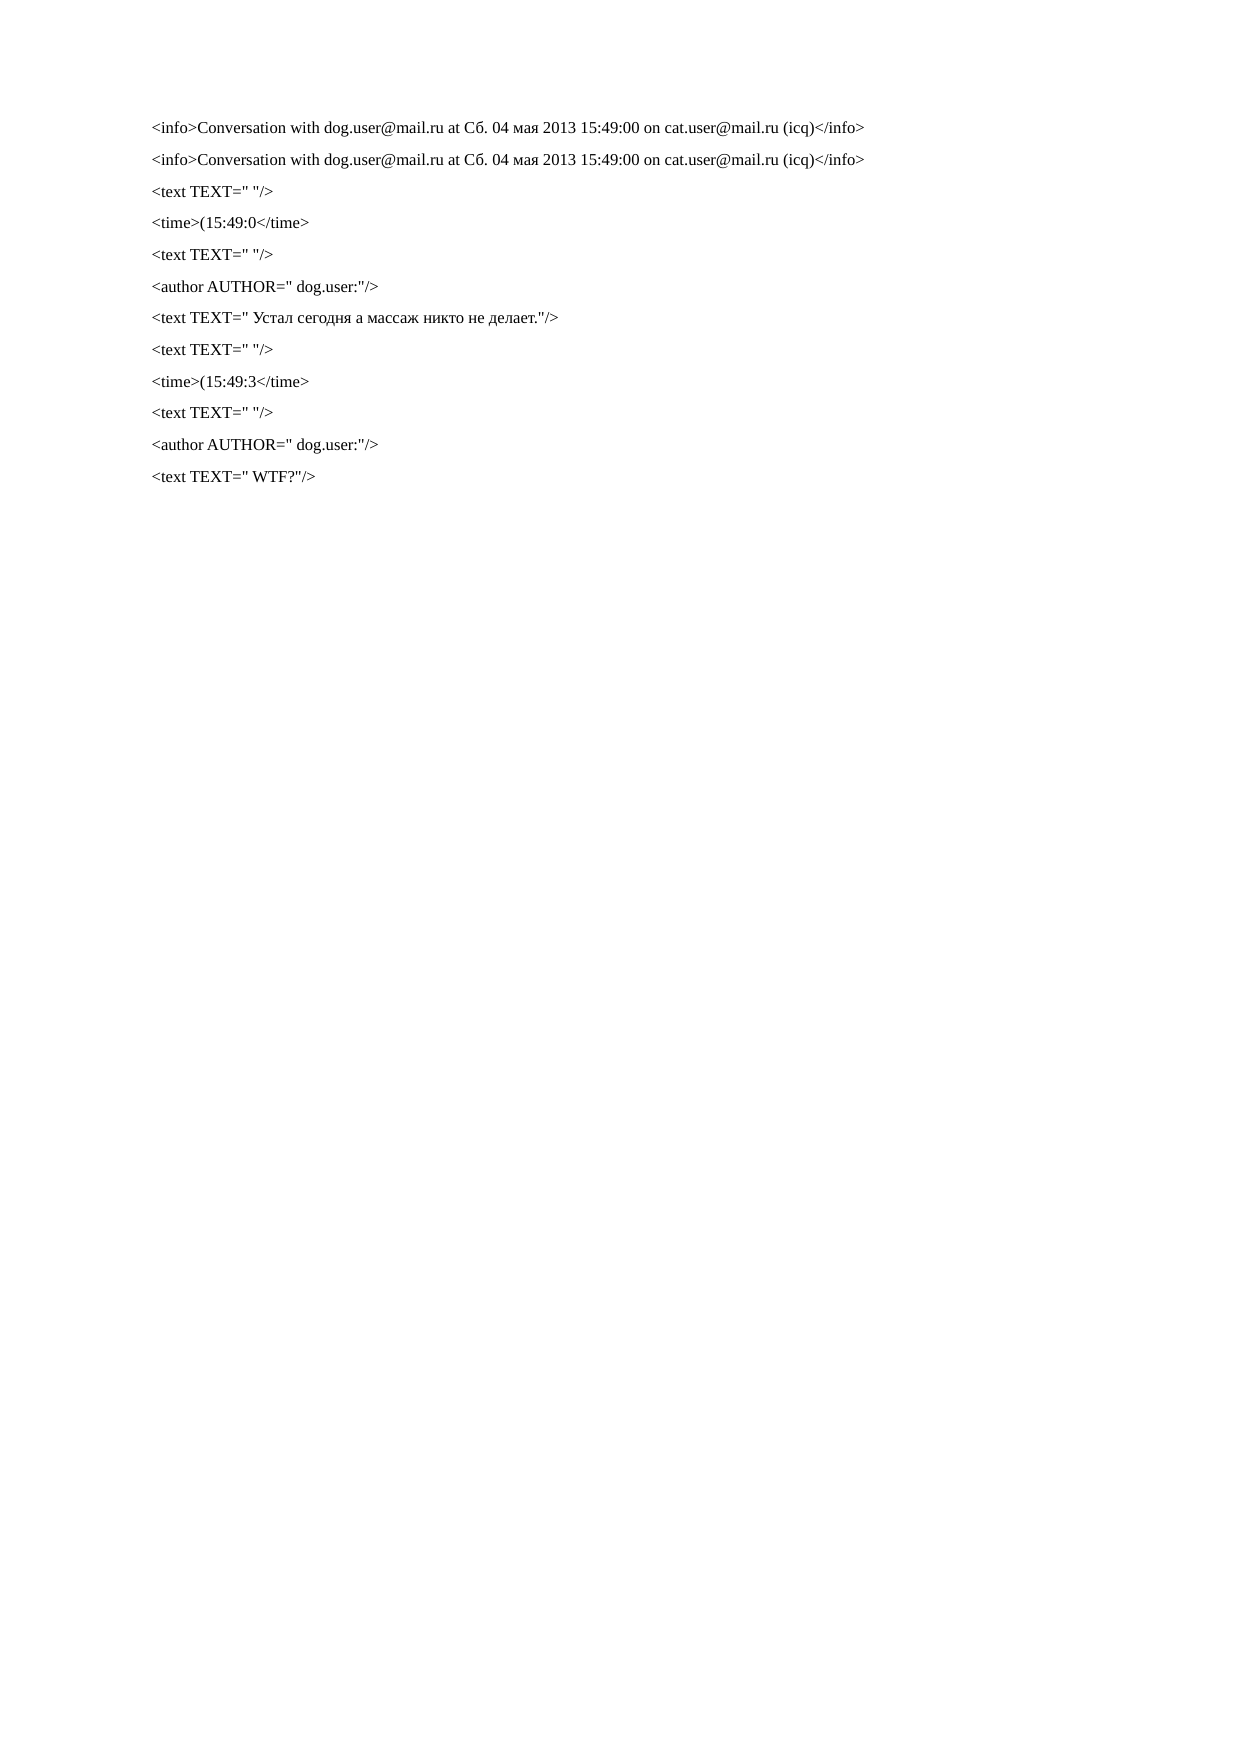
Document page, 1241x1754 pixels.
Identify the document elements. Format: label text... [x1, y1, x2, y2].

text <text TEXT=" "/> [118, 340, 1122, 359]
text <info>Conversation with dog.user@mail.ru at Сб. 04 мая 2013 15:49:00 on cat.user@mail.ru (icq)</info> [118, 118, 1122, 137]
text <time>(15:49:0</time> [118, 213, 1122, 232]
text <author AUTHOR=" dog.user:"/> [118, 435, 1122, 454]
text <text TEXT=" "/> [118, 403, 1122, 422]
text <text TEXT=" WTF?"/> [118, 466, 1122, 486]
text <text TEXT=" "/> [118, 245, 1122, 264]
text <author AUTHOR=" dog.user:"/> [118, 276, 1122, 296]
text <info>Conversation with dog.user@mail.ru at Сб. 04 мая 2013 15:49:00 on cat.user@mail.ru (icq)</info> [118, 150, 1122, 169]
text <text TEXT=" Устал сегодня а массаж никто не делает."/> [118, 308, 1122, 327]
text <text TEXT=" "/> [118, 181, 1122, 201]
text <time>(15:49:3</time> [118, 371, 1122, 391]
